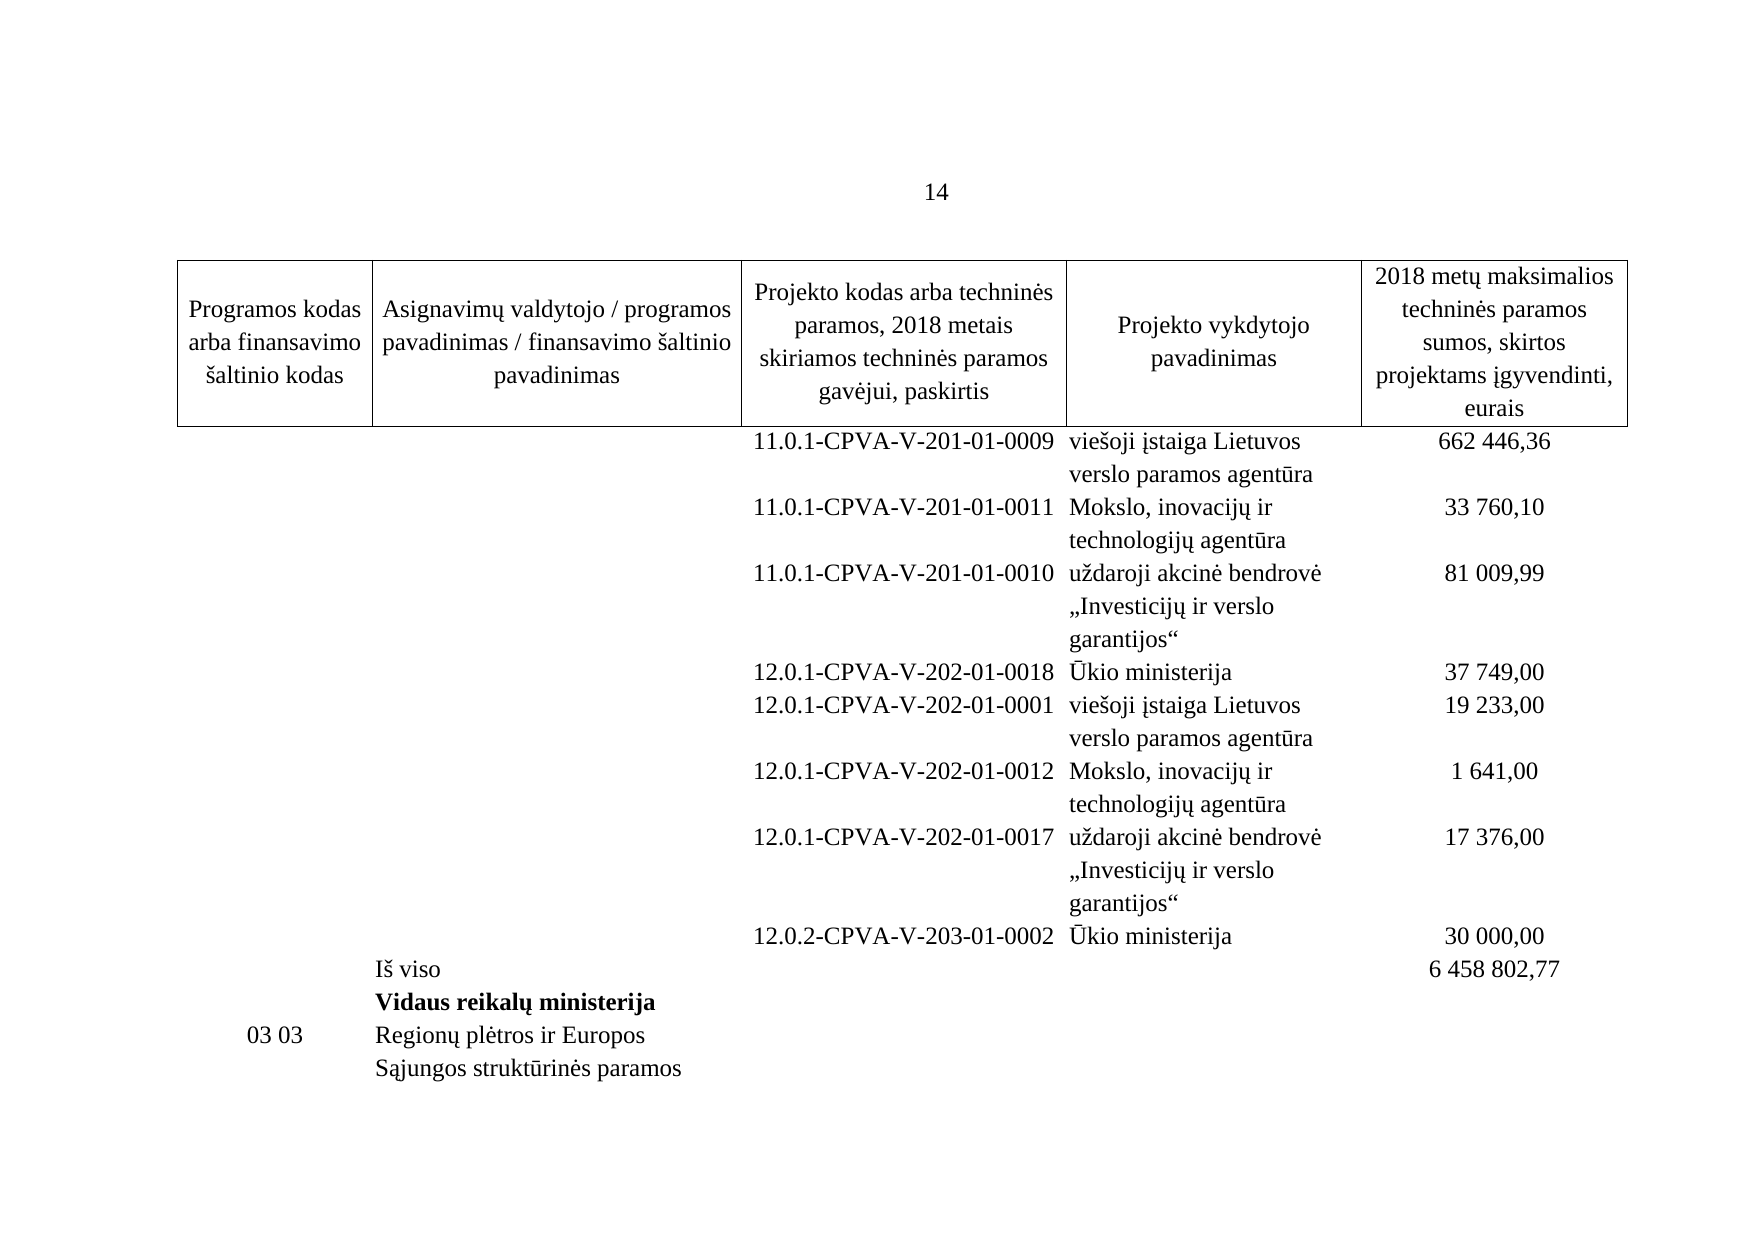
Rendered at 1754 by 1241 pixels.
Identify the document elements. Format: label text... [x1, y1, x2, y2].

table_cell [372, 690, 741, 756]
table_cell 30 000,00 [1361, 921, 1627, 954]
table_cell [177, 822, 372, 921]
table_cell viešoji įstaiga Lietuvos verslo paramos agentūra [1066, 427, 1361, 492]
table_header Projekto vykdytojo pavadinimas [1067, 261, 1361, 426]
table_cell Iš viso [372, 954, 741, 987]
table_cell [177, 427, 372, 492]
table_cell [741, 954, 1066, 987]
table_cell [372, 492, 741, 558]
table_cell 662 446,36 [1361, 427, 1627, 492]
table_cell 12.0.1-CPVA-V-202-01-0017 [741, 822, 1066, 921]
table_cell [372, 822, 741, 921]
table_cell uždaroji akcinė bendrovė „Investicijų ir verslo garantijos“ [1066, 822, 1361, 921]
table_cell 11.0.1-CPVA-V-201-01-0011 [741, 492, 1066, 558]
table_cell [1361, 1020, 1627, 1082]
table_cell viešoji įstaiga Lietuvos verslo paramos agentūra [1066, 690, 1361, 756]
table_cell Ūkio ministerija [1066, 657, 1361, 690]
table_cell 1 641,00 [1361, 756, 1627, 822]
table_cell 12.0.1-CPVA-V-202-01-0001 [741, 690, 1066, 756]
table_cell Regionų plėtros ir Europos Sąjungos struktūrinės paramos [372, 1020, 741, 1082]
table_cell [177, 756, 372, 822]
table_cell [741, 1020, 1066, 1082]
table_cell [372, 921, 741, 954]
table_cell [177, 987, 372, 1020]
table_cell [1066, 987, 1361, 1020]
table_cell [177, 921, 372, 954]
table_cell [372, 657, 741, 690]
table_cell 12.0.2-CPVA-V-203-01-0002 [741, 921, 1066, 954]
table_cell 33 760,10 [1361, 492, 1627, 558]
table_cell 81 009,99 [1361, 558, 1627, 657]
table_cell [741, 987, 1066, 1020]
table_cell Mokslo, inovacijų ir technologijų agentūra [1066, 756, 1361, 822]
table_cell [372, 756, 741, 822]
table_header Projekto kodas arba techninės paramos, 2018 metais skiriamos techninės paramos gavėjui, paskirtis [742, 261, 1066, 426]
table_cell [1066, 954, 1361, 987]
table_cell [177, 492, 372, 558]
table_cell uždaroji akcinė bendrovė „Investicijų ir verslo garantijos“ [1066, 558, 1361, 657]
table_header 2018 metų maksimalios techninės paramos sumos, skirtos projektams įgyvendinti, eurais [1362, 261, 1627, 426]
table_cell 12.0.1-CPVA-V-202-01-0012 [741, 756, 1066, 822]
table_header Asignavimų valdytojo / programos pavadinimas / finansavimo šaltinio pavadinimas [373, 261, 741, 426]
table_cell [1361, 987, 1627, 1020]
table_cell [372, 558, 741, 657]
table_cell Ūkio ministerija [1066, 921, 1361, 954]
table_cell [177, 690, 372, 756]
table_cell [1066, 1020, 1361, 1082]
table_cell 12.0.1-CPVA-V-202-01-0018 [741, 657, 1066, 690]
table_cell 6 458 802,77 [1361, 954, 1627, 987]
table_cell [372, 427, 741, 492]
table_cell 11.0.1-CPVA-V-201-01-0010 [741, 558, 1066, 657]
table_cell Mokslo, inovacijų ir technologijų agentūra [1066, 492, 1361, 558]
table_cell 19 233,00 [1361, 690, 1627, 756]
table_cell [177, 657, 372, 690]
table_cell [177, 954, 372, 987]
table_cell 17 376,00 [1361, 822, 1627, 921]
table_cell 03 03 [177, 1020, 372, 1082]
table_cell 37 749,00 [1361, 657, 1627, 690]
table_cell 11.0.1-CPVA-V-201-01-0009 [741, 427, 1066, 492]
table_cell Vidaus reikalų ministerija [372, 987, 741, 1020]
table_header Programos kodas arba finansavimo šaltinio kodas [178, 261, 372, 426]
table_cell [177, 558, 372, 657]
